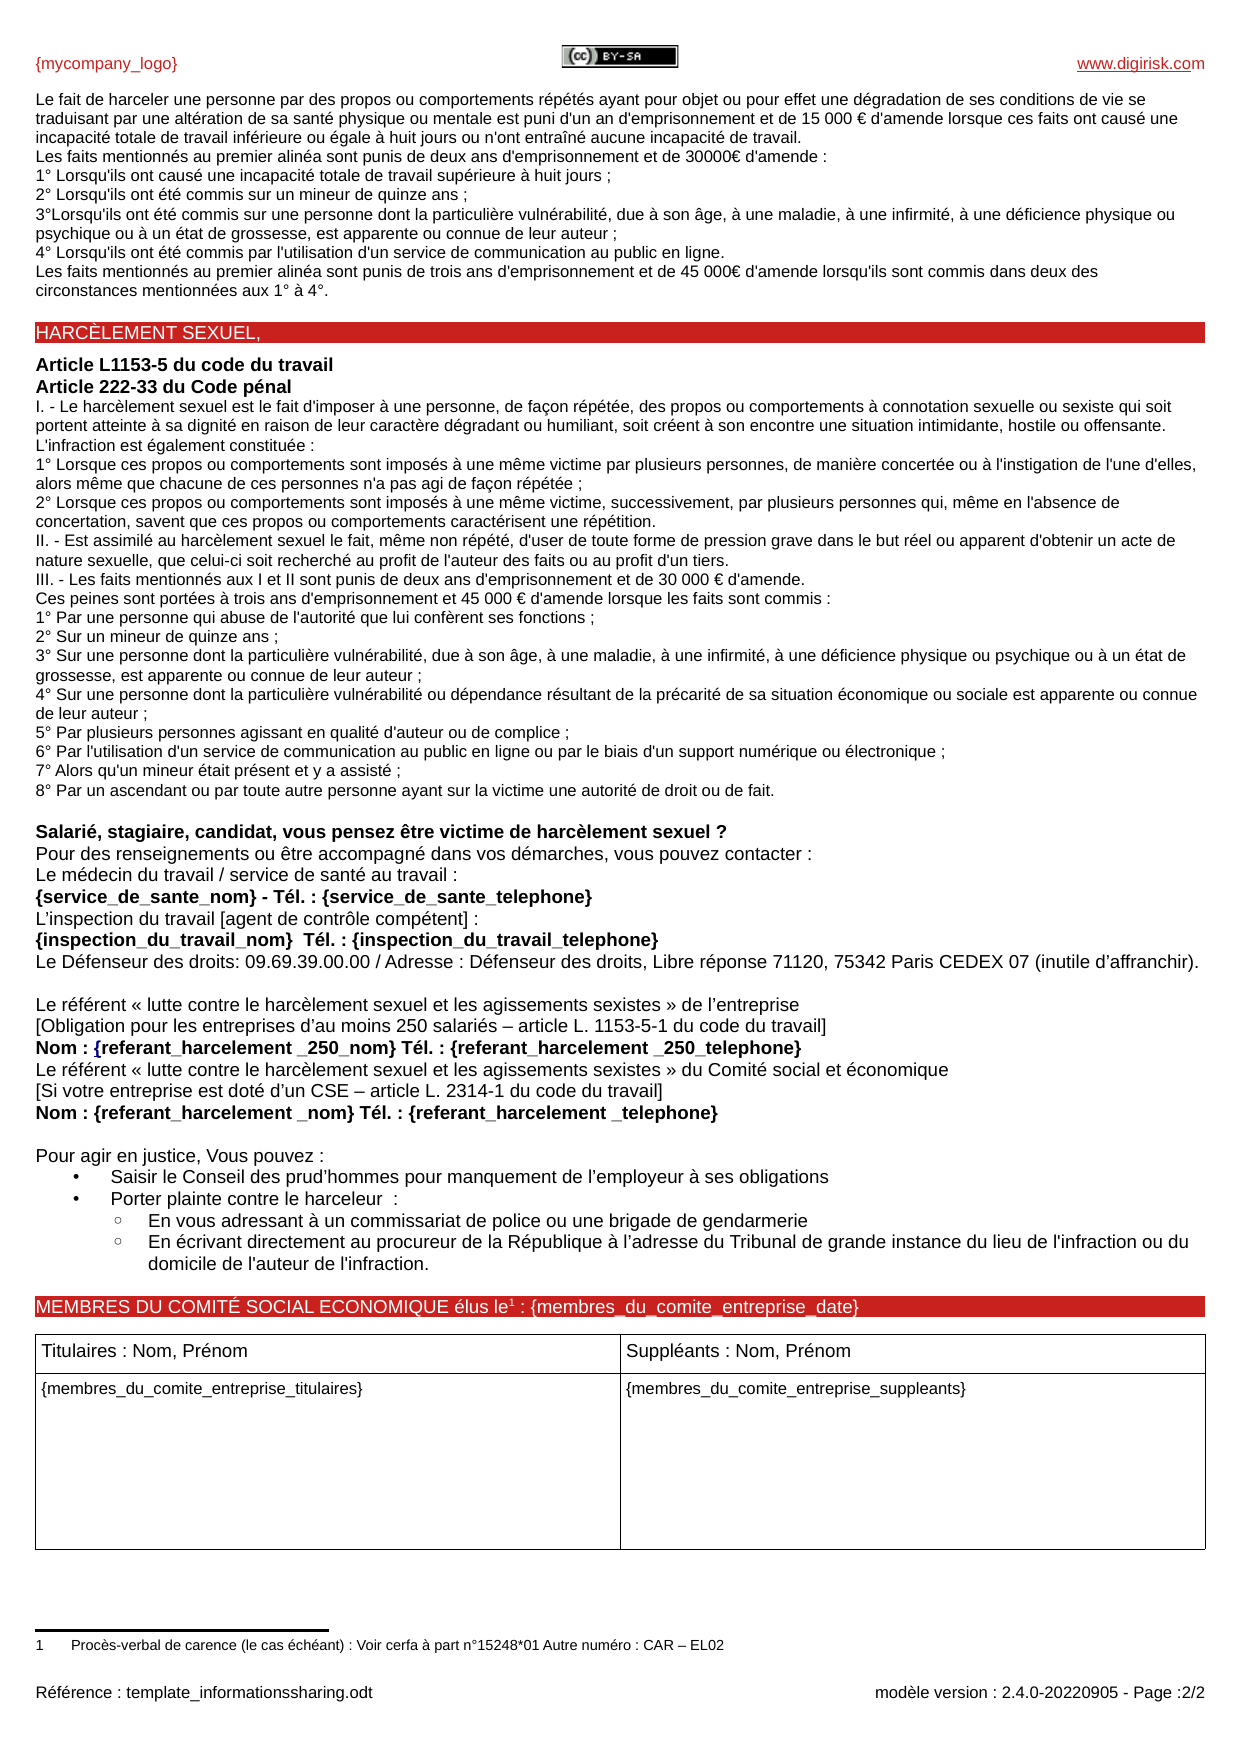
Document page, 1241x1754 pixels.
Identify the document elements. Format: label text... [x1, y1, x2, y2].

list Porter plainte contre le harceleur : [73, 1188, 1205, 1209]
text Pour agir en justice, Vous pouvez : [35, 1144, 1205, 1166]
text Article L1153-5 du code du travail [35, 354, 1205, 376]
text [Si votre entreprise est doté d’un CSE – article L. 2314-1 du code du travail] [35, 1080, 1205, 1101]
text I. - Le harcèlement sexuel est le fait d'imposer à une personne, de façon répétée, des propos ou comportements à connotation sexuelle ou sexiste qui soit portent atteinte à sa dignité en raison de leur caractère dégradant ou humiliant, soit créent à son encontre une situation intimidante, hostile ou offensante. [35, 397, 1205, 435]
text Pour des renseignements ou être accompagné dans vos démarches, vous pouvez contacter : [35, 843, 1205, 864]
text L’inspection du travail [agent de contrôle compétent] : [35, 907, 1205, 929]
picture [561, 45, 679, 68]
text 8° Par un ascendant ou par toute autre personne ayant sur la victime une autorité de droit ou de fait. [35, 780, 1205, 799]
text Nom : {referant_harcelement _250_nom} Tél. : {referant_harcelement _250_telephone} [35, 1037, 1205, 1058]
text Procès-verbal de carence (le cas échéant) : Voir cerfa à part n°15248*01 Autre numéro : CAR – EL02 [35, 1637, 1205, 1653]
text III. - Les faits mentionnés aux I et II sont punis de deux ans d'emprisonnement et de 30 000 € d'amende. [35, 569, 1205, 589]
text Le médecin du travail / service de santé au travail : [35, 864, 1205, 886]
text 3° Sur une personne dont la particulière vulnérabilité, due à son âge, à une maladie, à une infirmité, à une déficience physique ou psychique ou à un état de grossesse, est apparente ou connue de leur auteur ; [35, 646, 1205, 684]
table_cell {membres_du_comite_entreprise_titulaires} [36, 1374, 620, 1549]
text Le référent « lutte contre le harcèlement sexuel et les agissements sexistes » de l’entreprise [35, 994, 1205, 1015]
table_cell {membres_du_comite_entreprise_suppleants} [621, 1374, 1205, 1549]
table_header Titulaires : Nom, Prénom [36, 1335, 620, 1373]
text II. - Est assimilé au harcèlement sexuel le fait, même non répété, d'user de toute forme de pression grave dans le but réel ou apparent d'obtenir un acte de nature sexuelle, que celui-ci soit recherché au profit de l'auteur des faits ou au profit d'un tiers. [35, 531, 1205, 569]
text 6° Par l'utilisation d'un service de communication au public en ligne ou par le biais d'un support numérique ou électronique ; [35, 742, 1205, 761]
text Nom : {referant_harcelement _nom} Tél. : {referant_harcelement _telephone} [35, 1101, 1205, 1123]
text 2° Sur un mineur de quinze ans ; [35, 627, 1205, 646]
list Saisir le Conseil des prud’hommes pour manquement de l’employeur à ses obligations [73, 1166, 1205, 1188]
text {service_de_sante_nom} - Tél. : {service_de_sante_telephone} [35, 886, 1205, 907]
text 1° Par une personne qui abuse de l'autorité que lui confèrent ses fonctions ; [35, 608, 1205, 627]
text Ces peines sont portées à trois ans d'emprisonnement et 45 000 € d'amende lorsque les faits sont commis : [35, 589, 1205, 608]
text HARCÈLEMENT SEXUEL, [35, 322, 1205, 343]
text 7° Alors qu'un mineur était présent et y a assisté ; [35, 761, 1205, 780]
text Article 222-33 du Code pénal [35, 376, 1205, 397]
text Le Défenseur des droits: 09.69.39.00.00 / Adresse : Défenseur des droits, Libre réponse 71120, 75342 Paris CEDEX 07 (inutile d’affranchir). [35, 951, 1205, 972]
text Le référent « lutte contre le harcèlement sexuel et les agissements sexistes » du Comité social et économique [35, 1058, 1205, 1080]
text 2° Lorsque ces propos ou comportements sont imposés à une même victime, successivement, par plusieurs personnes qui, même en l'absence de concertation, savent que ces propos ou comportements caractérisent une répétition. [35, 493, 1205, 531]
text L'infraction est également constituée : [35, 435, 1205, 454]
text 1° Lorsque ces propos ou comportements sont imposés à une même victime par plusieurs personnes, de manière concertée ou à l'instigation de l'une d'elles, alors même que chacune de ces personnes n'a pas agi de façon répétée ; [35, 454, 1205, 493]
text Salarié, stagiaire, candidat, vous pensez être victime de harcèlement sexuel ? [35, 821, 1205, 843]
text 4° Sur une personne dont la particulière vulnérabilité ou dépendance résultant de la précarité de sa situation économique ou sociale est apparente ou connue de leur auteur ; [35, 684, 1205, 723]
text [Obligation pour les entreprises d’au moins 250 salariés – article L. 1153-5-1 du code du travail] [35, 1015, 1205, 1037]
list En écrivant directement au procureur de la République à l’adresse du Tribunal de grande instance du lieu de l'infraction ou du domicile de l'auteur de l'infraction. [110, 1231, 1205, 1274]
table_header Suppléants : Nom, Prénom [621, 1335, 1205, 1373]
text {inspection_du_travail_nom} Tél. : {inspection_du_travail_telephone} [35, 929, 1205, 951]
text Le fait de harceler une personne par des propos ou comportements répétés ayant pour objet ou pour effet une dégradation de ses conditions de vie se traduisant par une altération de sa santé physique ou mentale est puni d'un an d'emprisonnement et de 15 000 € d'amende lorsque ces faits ont causé une incapacité totale de travail inférieure ou égale à huit jours ou n'ont entraîné aucune incapacité de travail. Les faits mentionnés au premier alinéa sont punis de deux ans d'emprisonnement et de 30000€ d'amende : 1° Lorsqu'ils ont causé une incapacité totale de travail supérieure à huit jours ; 2° Lorsqu'ils ont été commis sur un mineur de quinze ans ; 3°Lorsqu'ils ont été commis sur une personne dont la particulière vulnérabilité, due à son âge, à une maladie, à une infirmité, à une déficience physique ou psychique ou à un état de grossesse, est apparente ou connue de leur auteur ; 4° Lorsqu'ils ont été commis par l'utilisation d'un service de communication au public en ligne. Les faits mentionnés au premier alinéa sont punis de trois ans d'emprisonnement et de 45 000€ d'amende lorsqu'ils sont commis dans deux des circonstances mentionnées aux 1° à 4°. [35, 89, 1205, 300]
text MEMBRES DU COMITÉ SOCIAL ECONOMIQUE élus le : {membres_du_comite_entreprise_date} [35, 1296, 1205, 1317]
text 5° Par plusieurs personnes agissant en qualité d'auteur ou de complice ; [35, 723, 1205, 742]
list En vous adressant à un commissariat de police ou une brigade de gendarmerie [110, 1209, 1205, 1231]
